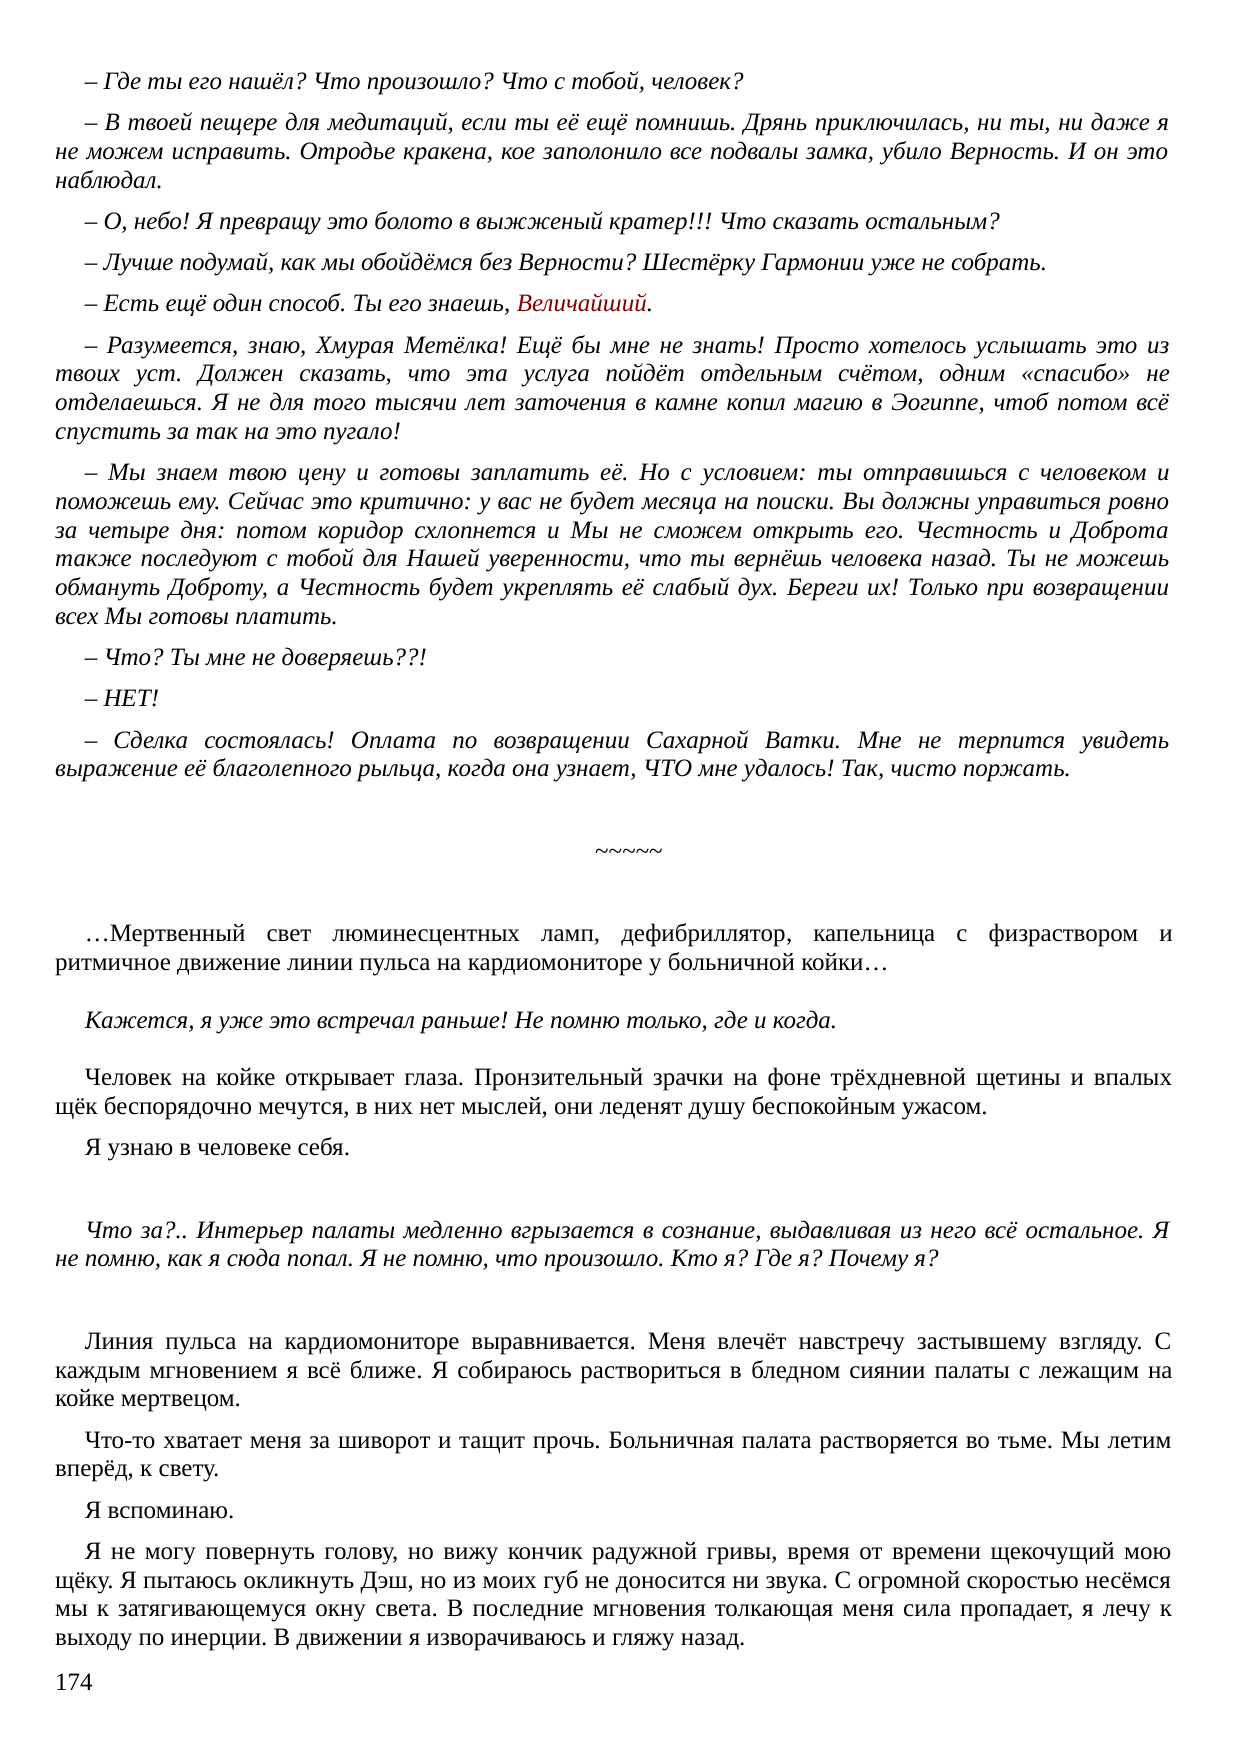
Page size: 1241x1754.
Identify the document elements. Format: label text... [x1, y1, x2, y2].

text Что за?.. Интерьер палаты медленно вгрызается в сознание, выдавливая из него всё остальное. Я не помню, как я сюда попал. Я не помню, что произошло. Кто я? Где я? Почему я? [55, 1215, 1173, 1272]
text – В твоей пещере для медитаций, если ты её ещё помнишь. Дрянь приключилась, ни ты, ни даже я не можем исправить. Отродье кракена, кое заполонило все подвалы замка, убило Верность. И он это наблюдал. [55, 107, 1173, 193]
text – Лучше подумай, как мы обойдёмся без Верности? Шестёрку Гармонии уже не собрать. [55, 247, 1173, 276]
text – НЕТ! [55, 683, 1173, 712]
text Линия пульса на кардиомониторе выравнивается. Меня влечёт навстречу застывшему взгляду. С каждым мгновением я всё ближе. Я собираюсь раствориться в бледном сиянии палаты с лежащим на койке мертвецом. [55, 1326, 1173, 1412]
text Кажется, я уже это встречал раньше! Не помню только, где и когда. [55, 1005, 1173, 1033]
text – О, небо! Я превращу это болото в выжженый кратер!!! Что сказать остальным? [55, 206, 1173, 235]
text – Разумеется, знаю, Хмурая Метёлка! Ещё бы мне не знать! Просто хотелось услышать это из твоих уст. Должен сказать, что эта услуга пойдёт отдельным счётом, одним «спасибо» не отделаешься. Я не для того тысячи лет заточения в камне копил магию в Эогиппе, чтоб потом всё спустить за так на это пугало! [55, 330, 1173, 445]
text Я узнаю в человеке себя. [55, 1132, 1173, 1161]
text – Что? Ты мне не доверяешь??! [55, 642, 1173, 671]
text – Сделка состоялась! Оплата по возвращении Сахарной Ватки. Мне не терпится увидеть выражение её благолепного рыльца, когда она узнает, ЧТО мне удалось! Так, чисто поржать. [55, 725, 1173, 782]
text ~~~~~ [55, 836, 1173, 865]
text Что-то хватает меня за шиворот и тащит прочь. Больничная палата растворяется во тьме. Мы летим вперёд, к свету. [55, 1425, 1173, 1482]
text Я не могу повернуть голову, но вижу кончик радужной гривы, время от времени щекочущий мою щёку. Я пытаюсь окликнуть Дэш, но из моих губ не доносится ни звука. С огромной скоростью несёмся мы к затягивающемуся окну света. В последние мгновения толкающая меня сила пропадает, я лечу к выходу по инерции. В движении я изворачиваюсь и гляжу назад. [55, 1536, 1173, 1651]
text …Мертвенный свет люминесцентных ламп, дефибриллятор, капельница с физраствором и ритмичное движение линии пульса на кардиомониторе у больничной койки… [55, 918, 1173, 976]
text Я вспоминаю. [55, 1495, 1173, 1523]
text – Есть ещё один способ. Ты его знаешь, Величайший. [55, 288, 1173, 317]
text – Мы знаем твою цену и готовы заплатить её. Но с условием: ты отправишься с человеком и поможешь ему. Сейчас это критично: у вас не будет месяца на поиски. Вы должны управиться ровно за четыре дня: потом коридор схлопнется и Мы не сможем открыть его. Честность и Доброта также последуют с тобой для Нашей уверенности, что ты вернёшь человека назад. Ты не можешь обмануть Доброту, а Честность будет укреплять её слабый дух. Береги их! Только при возвращении всех Мы готовы платить. [55, 457, 1173, 630]
text – Где ты его нашёл? Что произошло? Что с тобой, человек? [55, 66, 1173, 95]
text Человек на койке открывает глаза. Пронзительный зрачки на фоне трёхдневной щетины и впалых щёк беспорядочно мечутся, в них нет мыслей, они леденят душу беспокойным ужасом. [55, 1062, 1173, 1120]
